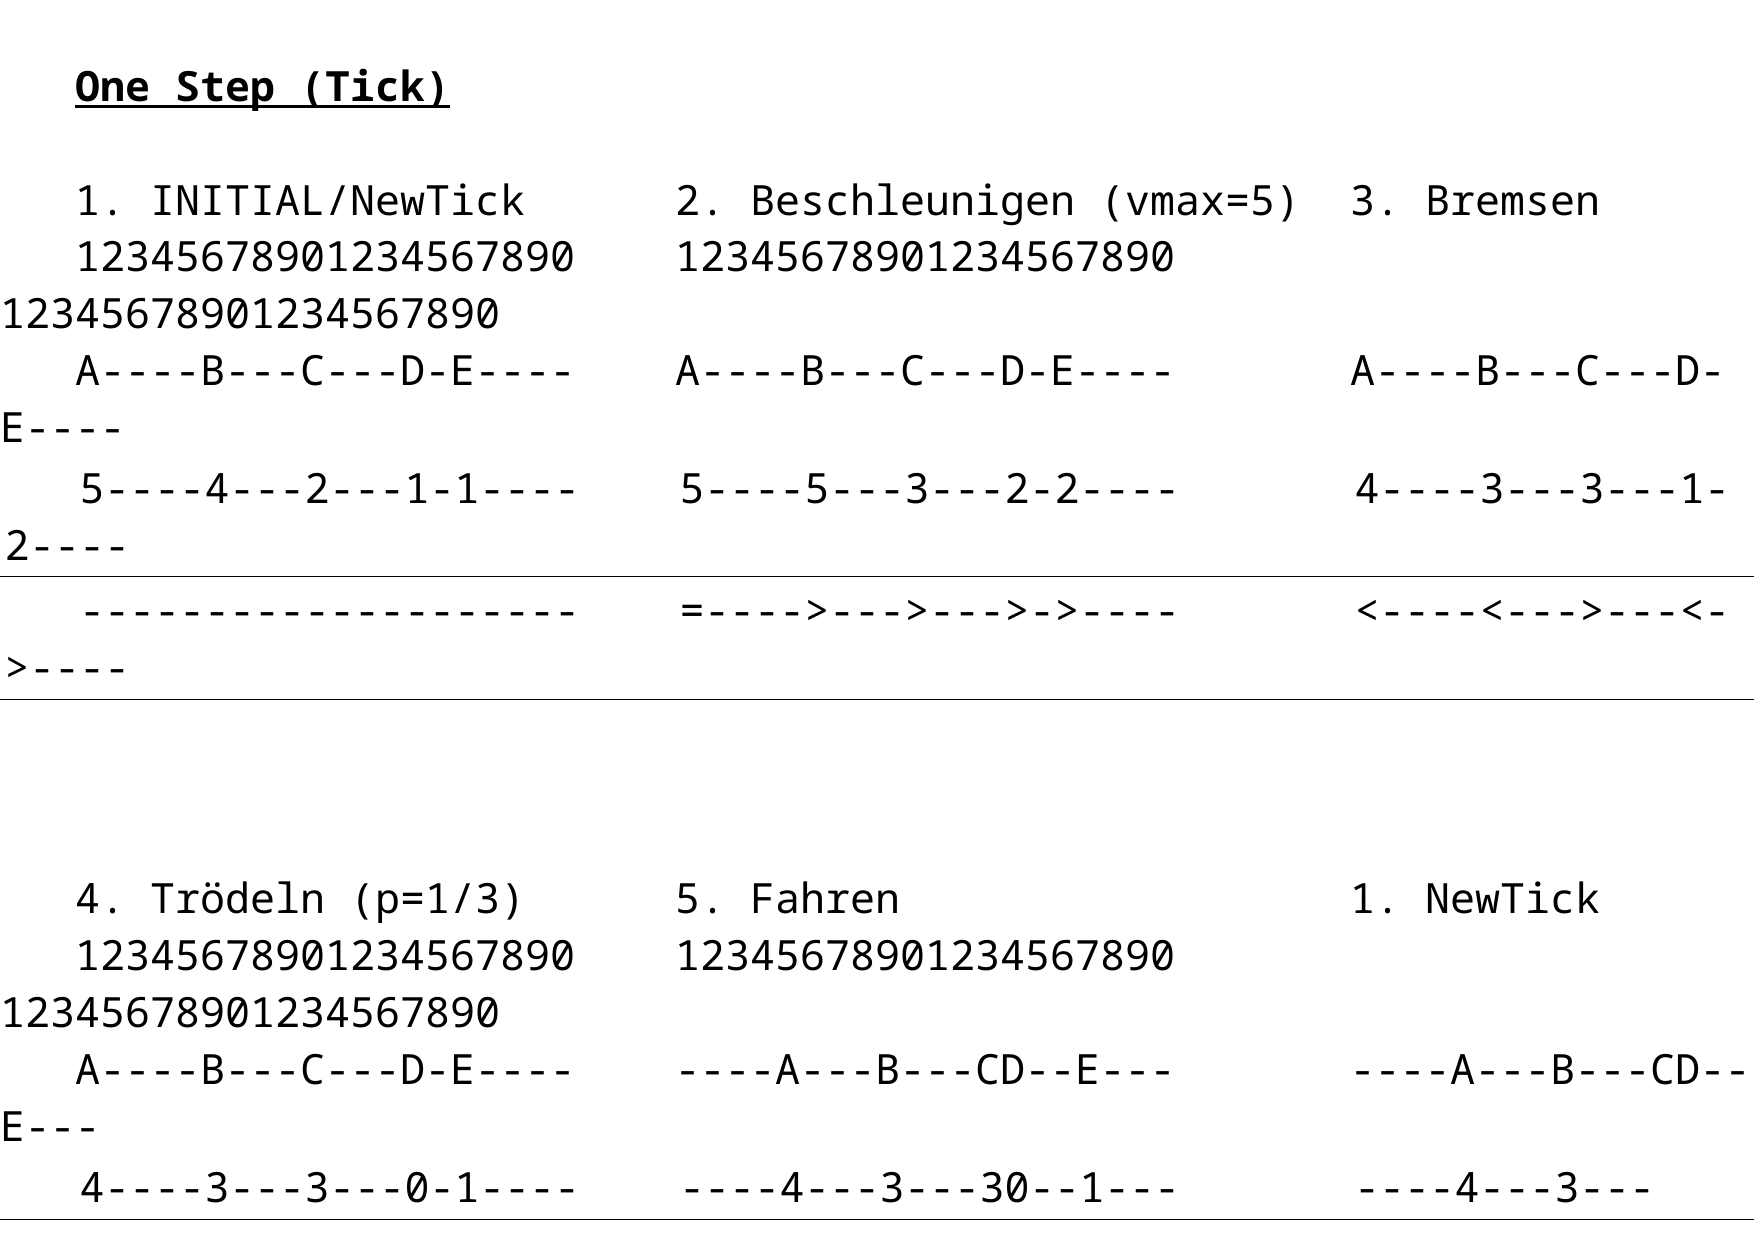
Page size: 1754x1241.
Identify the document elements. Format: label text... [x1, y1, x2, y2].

text -------------------- =---->--->--->->---- <----<--->---<->---- [0, 577, 1754, 699]
text 12345678901234567890 12345678901234567890 12345678901234567890 [0, 227, 1754, 341]
text A----B---C---D-E---- ----A---B---CD--E--- ----A---B---CD--E--- [0, 1039, 1754, 1153]
text 4. Trödeln (p=1/3) 5. Fahren 1. NewTick [0, 869, 1754, 926]
text One Step (Tick) [0, 57, 1754, 113]
text 5----4---2---1-1---- 5----5---3---2-2---- 4----3---3---1-2---- [0, 454, 1754, 576]
text 1. INITIAL/NewTick 2. Beschleunigen (vmax=5) 3. Bremsen [0, 170, 1754, 227]
text A----B---C---D-E---- A----B---C---D-E---- A----B---C---D-E---- [0, 341, 1754, 454]
text 12345678901234567890 12345678901234567890 12345678901234567890 [0, 926, 1754, 1039]
text 4----3---3---0-1---- ----4---3---30--1--- ----4---3--- [0, 1153, 1754, 1219]
